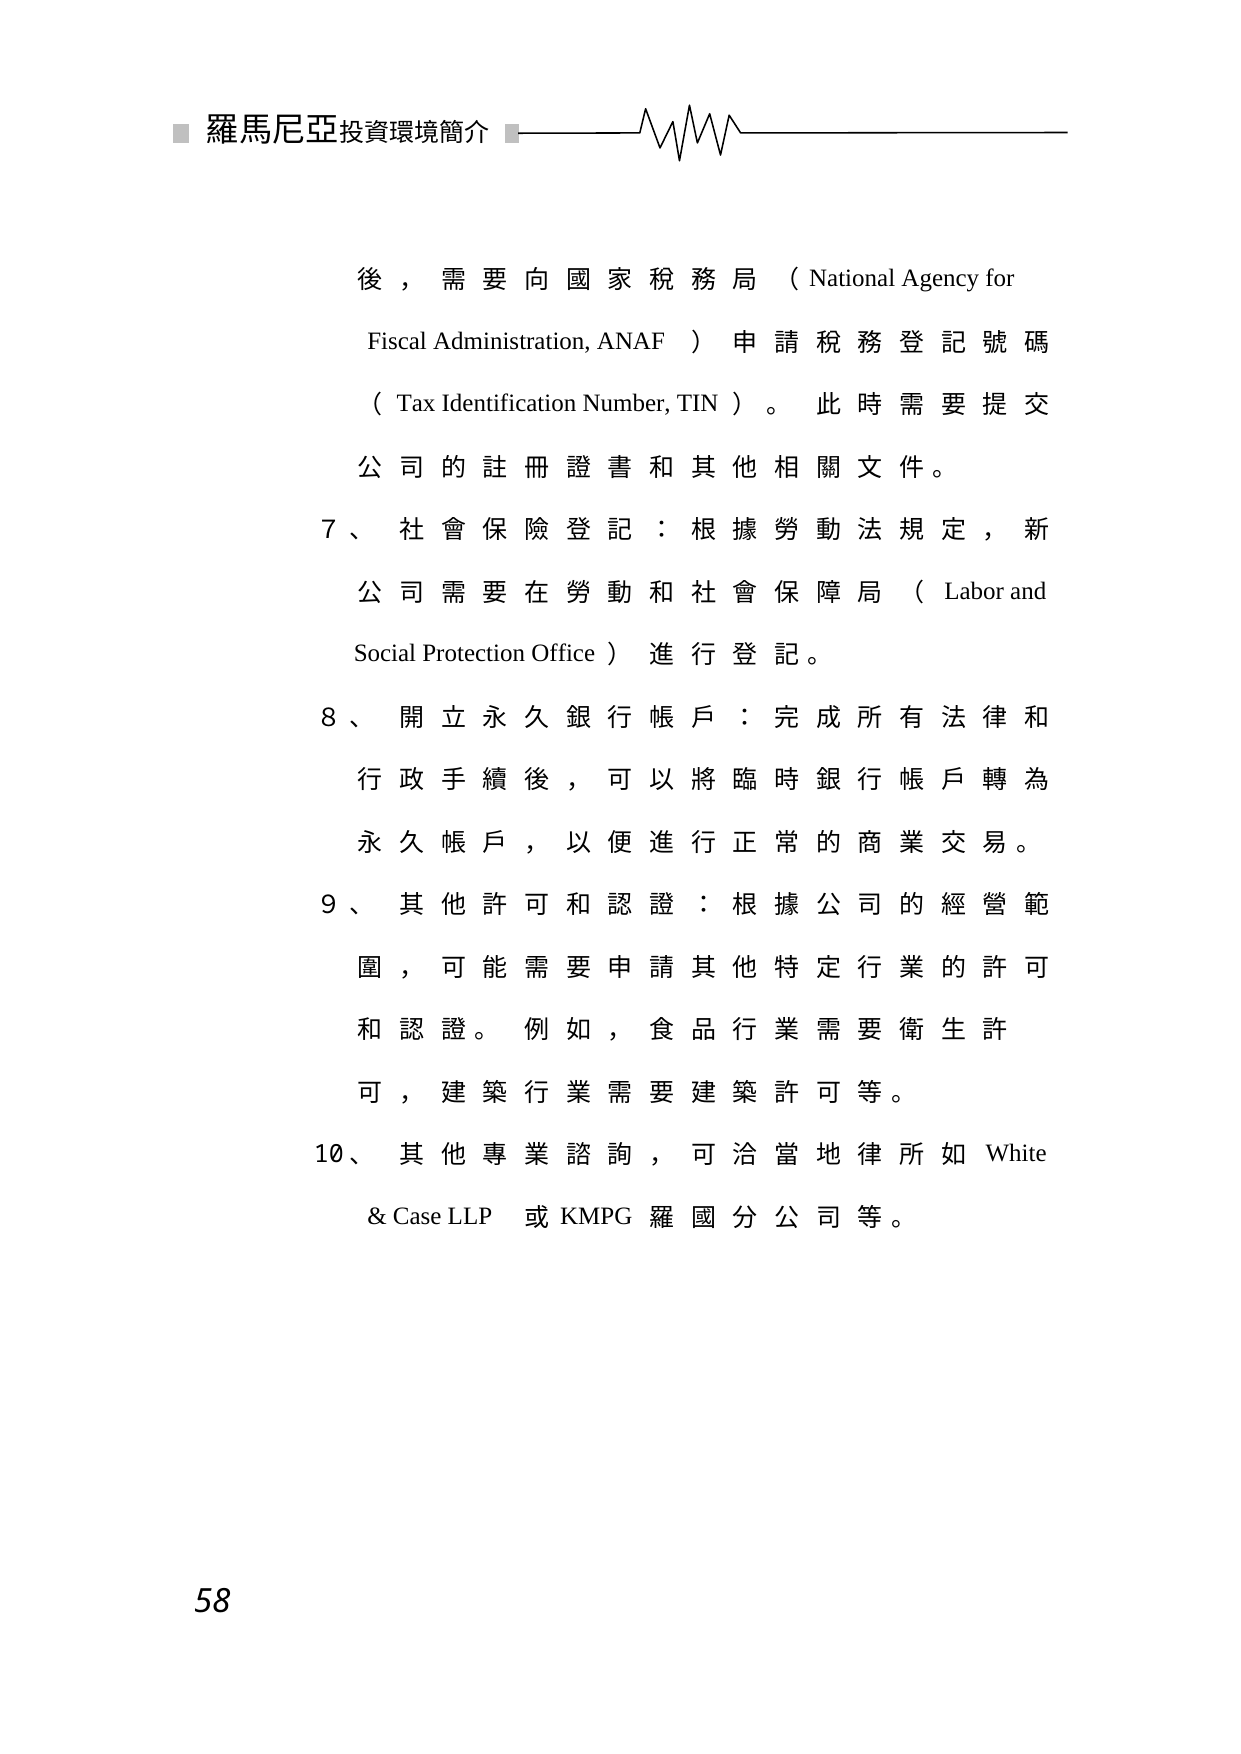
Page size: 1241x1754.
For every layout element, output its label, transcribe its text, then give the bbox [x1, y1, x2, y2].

text ９、其他許可和認證：根據公司的經營範圍，可能需要申請其他特定行業的許可和認證。例如，食品行業需要衛生許可，建築行業需要建築許可等。 [281, 861, 1058, 1111]
text ８、開立永久銀行帳戶：完成所有法律和行政手續後，可以將臨時銀行帳戶轉為永久帳戶，以便進行正常的商業交易。 [281, 674, 1058, 861]
text 後，需要向國家稅務局（National Agency for Fiscal Administration, ANAF）申請稅務登記號碼（Tax Identification Number, TIN）。此時需要提交公司的註冊證書和其他相關文件。 [281, 236, 1058, 486]
text ７、社會保險登記：根據勞動法規定，新公司需要在勞動和社會保障局（Labor and Social Protection Office）進行登記。 [281, 486, 1058, 674]
text 10、其他專業諮詢，可洽當地律所如White & Case LLP 或KMPG 羅國分公司等。 [281, 1111, 1058, 1236]
